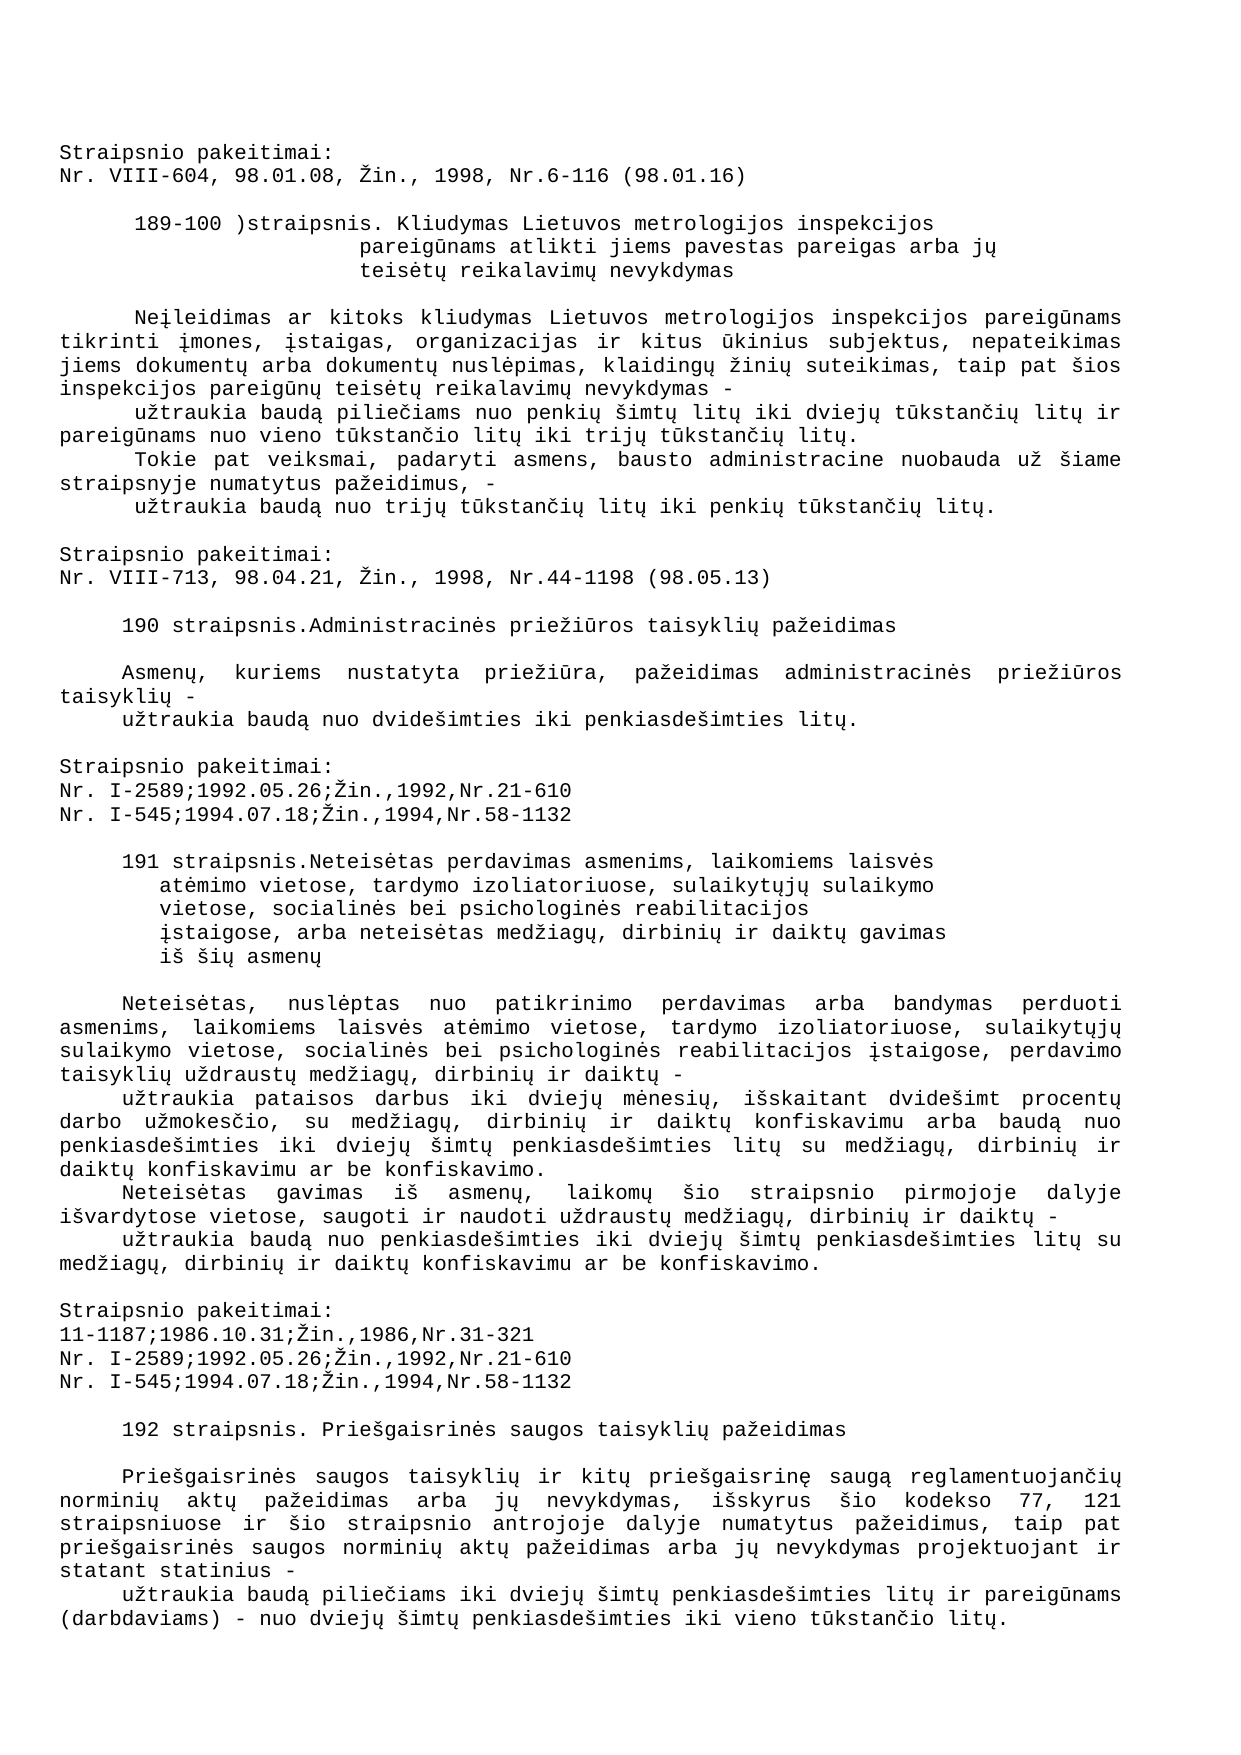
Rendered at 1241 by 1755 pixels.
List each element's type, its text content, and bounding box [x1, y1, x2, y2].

text užtraukia baudą piliečiams iki dviejų šimtų penkiasdešimties litų ir pareigūnams (darbdaviams) - nuo dviejų šimtų penkiasdešimties iki vieno tūkstančio litų. [59, 1584, 1122, 1631]
text Straipsnio pakeitimai: [59, 544, 1122, 567]
text užtraukia baudą nuo dvidešimties iki penkiasdešimties litų. [59, 709, 1122, 733]
text Nr. VIII-604, 98.01.08, Žin., 1998, Nr.6-116 (98.01.16) [59, 165, 1122, 189]
text 189-100 )straipsnis. Kliudymas Lietuvos metrologijos inspekcijos [59, 213, 1122, 236]
text Nr. I-2589;1992.05.26;Žin.,1992,Nr.21-610 [59, 1348, 1122, 1371]
text Nr. I-545;1994.07.18;Žin.,1994,Nr.58-1132 [59, 804, 1122, 827]
text vietose, socialinės bei psichologinės reabilitacijos [59, 898, 1122, 922]
text Tokie pat veiksmai, padaryti asmens, bausto administracine nuobauda už šiame straipsnyje numatytus pažeidimus, - [59, 449, 1122, 496]
text užtraukia baudą nuo trijų tūkstančių litų iki penkių tūkstančių litų. [59, 496, 1122, 520]
text 190 straipsnis.Administracinės priežiūros taisyklių pažeidimas [59, 615, 1122, 638]
text Neteisėtas gavimas iš asmenų, laikomų šio straipsnio pirmojoje dalyje išvardytose vietose, saugoti ir naudoti uždraustų medžiagų, dirbinių ir daiktų - [59, 1182, 1122, 1229]
text Priešgaisrinės saugos taisyklių ir kitų priešgaisrinę saugą reglamentuojančių norminių aktų pažeidimas arba jų nevykdymas, išskyrus šio kodekso 77, 121 straipsniuose ir šio straipsnio antrojoje dalyje numatytus pažeidimus, taip pat priešgaisrinės saugos norminių aktų pažeidimas arba jų nevykdymas projektuojant ir statant statinius - [59, 1466, 1122, 1584]
text Straipsnio pakeitimai: [59, 142, 1122, 165]
text teisėtų reikalavimų nevykdymas [59, 260, 1122, 284]
text Asmenų, kuriems nustatyta priežiūra, pažeidimas administracinės priežiūros taisyklių - [59, 662, 1122, 709]
text iš šių asmenų [59, 946, 1122, 969]
text Nr. I-2589;1992.05.26;Žin.,1992,Nr.21-610 [59, 780, 1122, 804]
text Neįleidimas ar kitoks kliudymas Lietuvos metrologijos inspekcijos pareigūnams tikrinti įmones, įstaigas, organizacijas ir kitus ūkinius subjektus, nepateikimas jiems dokumentų arba dokumentų nuslėpimas, klaidingų žinių suteikimas, taip pat šios inspekcijos pareigūnų teisėtų reikalavimų nevykdymas - [59, 307, 1122, 402]
text užtraukia baudą nuo penkiasdešimties iki dviejų šimtų penkiasdešimties litų su medžiagų, dirbinių ir daiktų konfiskavimu ar be konfiskavimo. [59, 1229, 1122, 1277]
text Straipsnio pakeitimai: [59, 757, 1122, 780]
text 11-1187;1986.10.31;Žin.,1986,Nr.31-321 [59, 1324, 1122, 1348]
text Nr. VIII-713, 98.04.21, Žin., 1998, Nr.44-1198 (98.05.13) [59, 567, 1122, 591]
text įstaigose, arba neteisėtas medžiagų, dirbinių ir daiktų gavimas [59, 922, 1122, 946]
text 191 straipsnis.Neteisėtas perdavimas asmenims, laikomiems laisvės [59, 851, 1122, 875]
text Straipsnio pakeitimai: [59, 1300, 1122, 1324]
text užtraukia pataisos darbus iki dviejų mėnesių, išskaitant dvidešimt procentų darbo užmokesčio, su medžiagų, dirbinių ir daiktų konfiskavimu arba baudą nuo penkiasdešimties iki dviejų šimtų penkiasdešimties litų su medžiagų, dirbinių ir daiktų konfiskavimu ar be konfiskavimo. [59, 1088, 1122, 1182]
text 192 straipsnis. Priešgaisrinės saugos taisyklių pažeidimas [59, 1419, 1122, 1442]
text pareigūnams atlikti jiems pavestas pareigas arba jų [59, 236, 1122, 260]
text Neteisėtas, nuslėptas nuo patikrinimo perdavimas arba bandymas perduoti asmenims, laikomiems laisvės atėmimo vietose, tardymo izoliatoriuose, sulaikytųjų sulaikymo vietose, socialinės bei psichologinės reabilitacijos įstaigose, perdavimo taisyklių uždraustų medžiagų, dirbinių ir daiktų - [59, 993, 1122, 1088]
text Nr. I-545;1994.07.18;Žin.,1994,Nr.58-1132 [59, 1371, 1122, 1395]
text užtraukia baudą piliečiams nuo penkių šimtų litų iki dviejų tūkstančių litų ir pareigūnams nuo vieno tūkstančio litų iki trijų tūkstančių litų. [59, 402, 1122, 449]
text atėmimo vietose, tardymo izoliatoriuose, sulaikytųjų sulaikymo [59, 875, 1122, 898]
